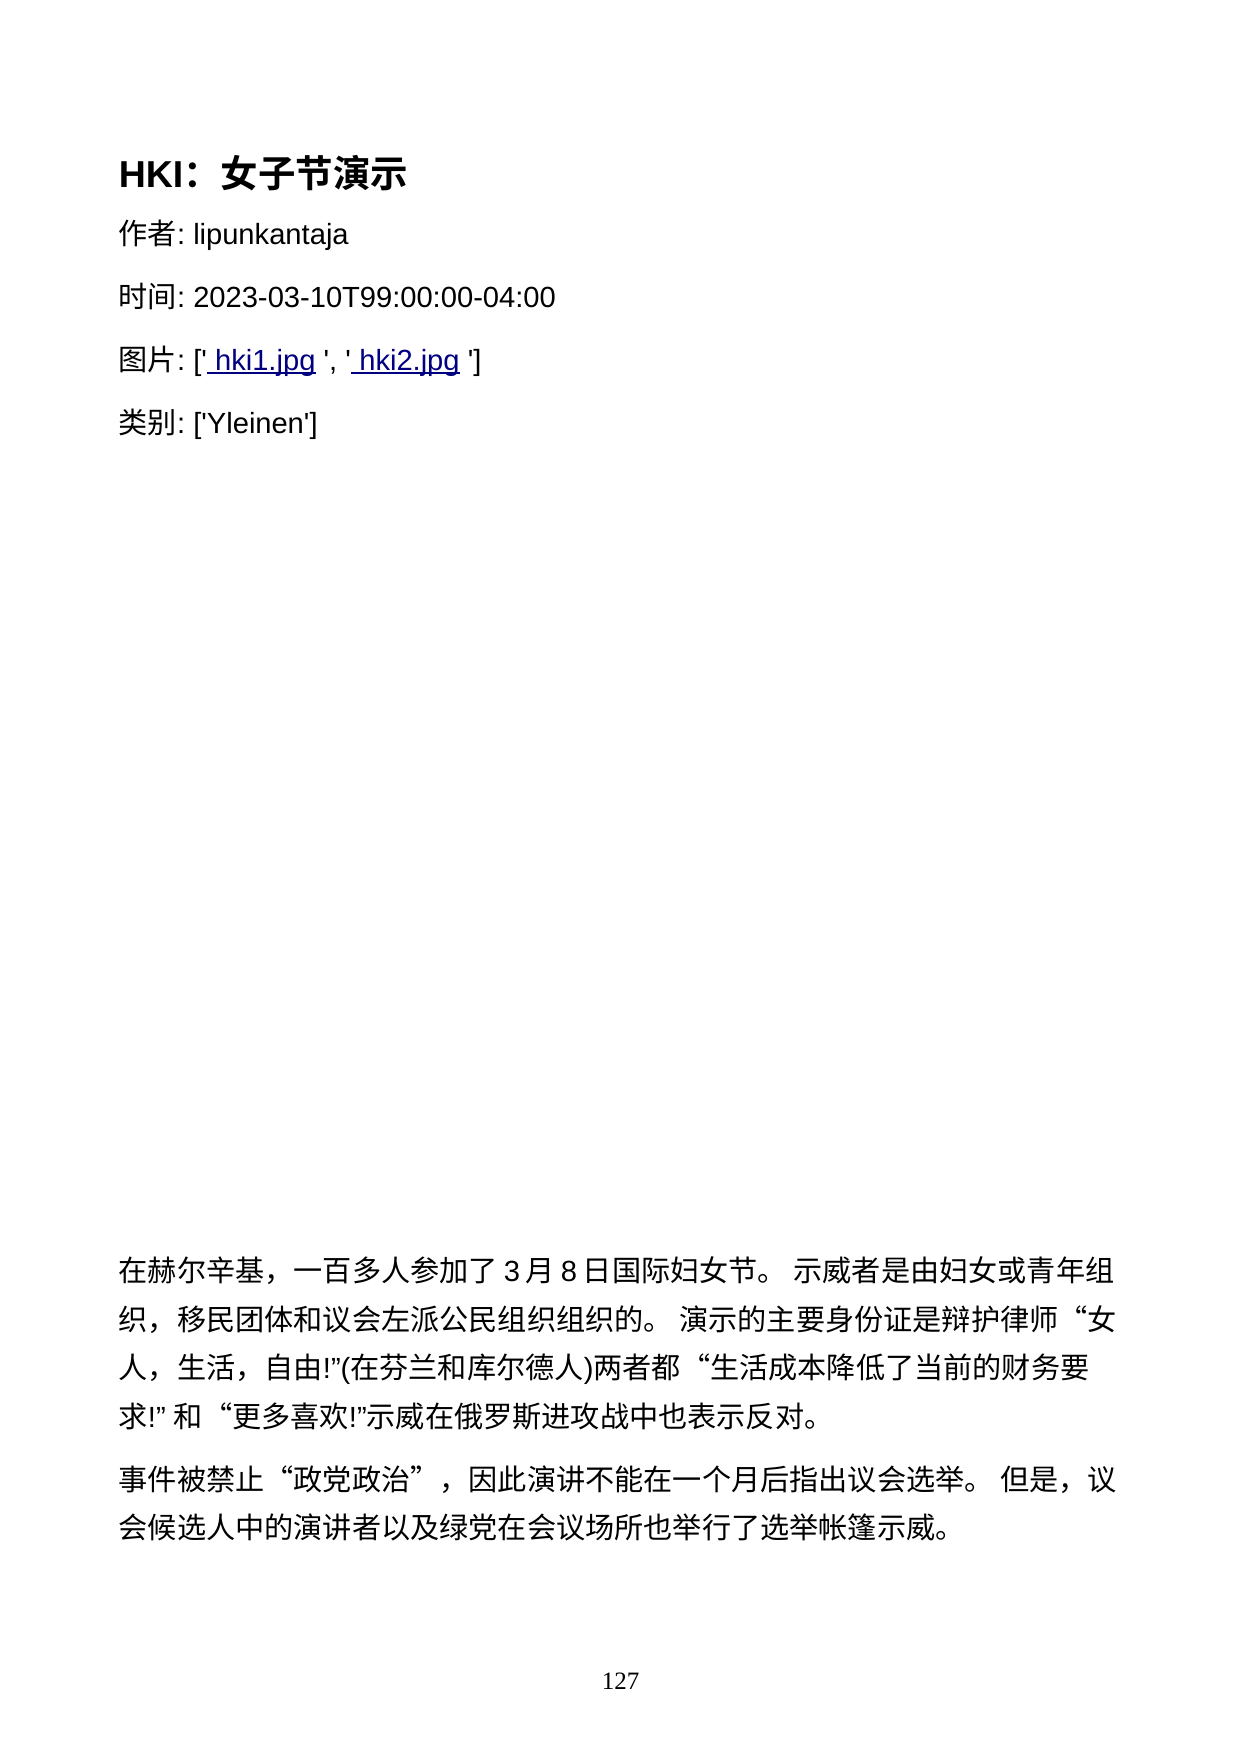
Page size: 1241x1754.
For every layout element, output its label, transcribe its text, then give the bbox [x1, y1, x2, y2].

text 在赫尔辛基，一百多人参加了3月8日国际妇女节。 示威者是由妇女或青年组织，移民团体和议会左派公民组织组织的。 演示的主要身份证是辩护律师“女人，生活，自由!”(在芬兰和库尔德人)两者都“生活成本降低了当前的财务要求!” 和“更多喜欢!”示威在俄罗斯进攻战中也表示反对。 [118, 463, 1122, 1436]
text 图片: [' hki1.jpg ', ' hki2.jpg '] [118, 337, 1122, 379]
text 作者: lipunkantaja [118, 210, 1122, 253]
text 时间: 2023-03-10T99:00:00-04:00 [118, 273, 1122, 316]
text 事件被禁止“政党政治”，因此演讲不能在一个月后指出议会选举。 但是，议会候选人中的演讲者以及绿党在会议场所也举行了选举帐篷示威。 [118, 1456, 1122, 1547]
subtitle HKI：女子节演示 [118, 143, 1122, 198]
text 类别: ['Yleinen'] [118, 400, 1122, 442]
